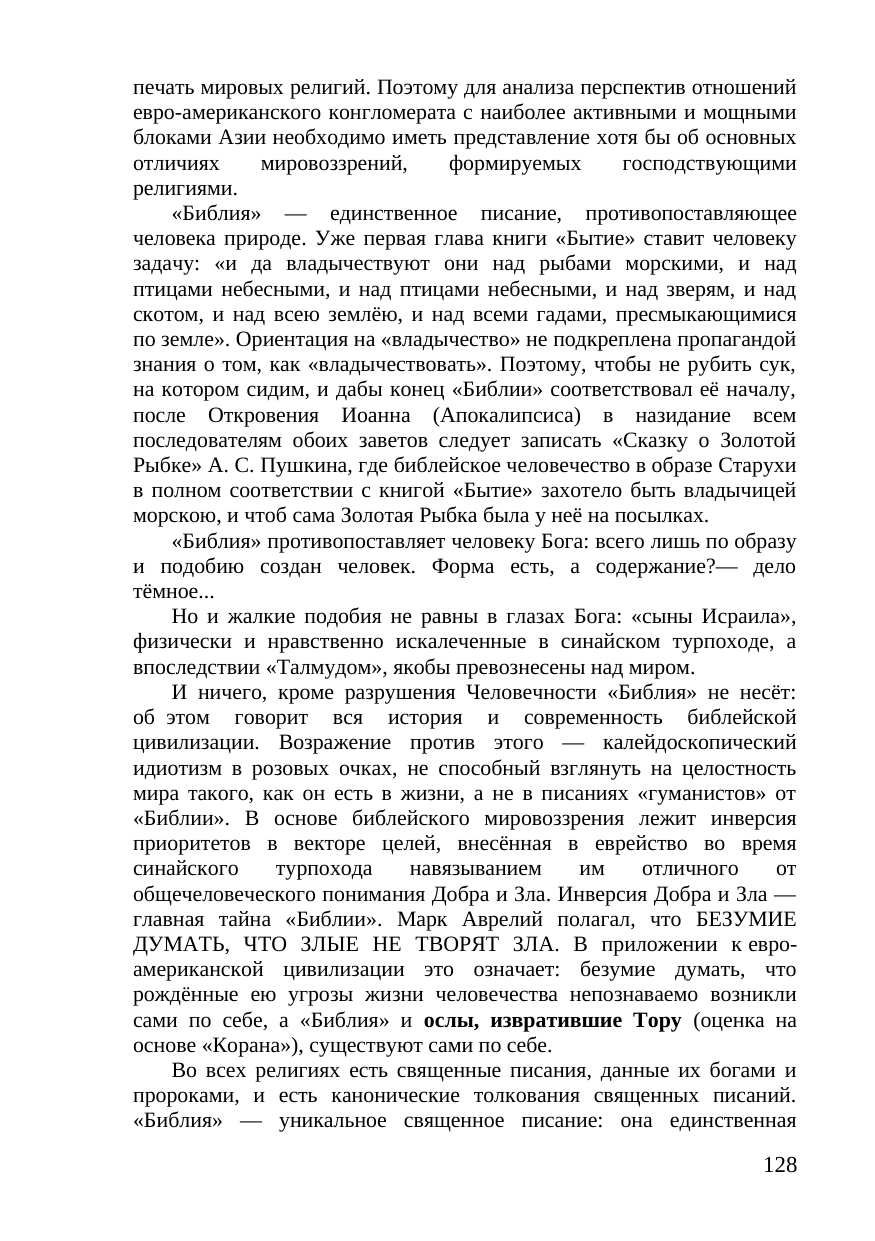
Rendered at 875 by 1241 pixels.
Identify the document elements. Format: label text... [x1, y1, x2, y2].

text «Библия» — единственное писание, противопоставляющее человека природе. Уже первая глава книги «Бытие» ставит человеку задачу: «и да владычествуют они над рыбами морскими, и над птицами небесными, и над птицами небесными, и над зверям, и над скотом, и над всею землёю, и над всеми гадами, пресмыкающимися по земле». Ориентация на «владычество» не подкреплена пропагандой знания о том, как «владычествовать». Поэтому, чтобы не рубить сук, на котором сидим, и дабы конец «Библии» соответствовал её началу, после Откровения Иоанна (Апокалипсиса) в назидание всем последователям обоих заветов следует записать «Сказку о Золотой Рыбке» А. С. Пушкина, где библейское человечество в образе Старухи в полном соответствии с книгой «Бытие» захотело быть владычицей морскою, и чтоб сама Золотая Рыбка была у неё на посылках. [133, 200, 797, 528]
text печать мировых религий. Поэтому для анализа перспектив отношений евро-американского конгломерата с наиболее активными и мощными блоками Азии необходимо иметь представление хотя бы об основных отличиях мировоззрений, формируемых господствующими религиями. [133, 74, 797, 200]
text Но и жалкие подобия не равны в глазах Бога: «сыны Исраила», физически и нравственно искалеченные в синайском турпоходе, а впоследствии «Талмудом», якобы превознесены над миром. [133, 603, 797, 679]
text Во всех религиях есть священные писания, данные их богами и пророками, и есть канонические толкования священных писаний. «Библия» — уникальное священное писание: она единственная [133, 1057, 797, 1133]
text И ничего, кроме разрушения Человечности «Библия» не несёт: об этом говорит вся история и современность библейской цивилизации. Возражение против этого — калейдоскопический идиотизм в розовых очках, не способный взглянуть на целостность мира такого, как он есть в жизни, а не в писаниях «гуманистов» от «Библии». В основе библейского мировоззрения лежит инверсия приоритетов в векторе целей, внесённая в еврейство во время синайского турпохода навязыванием им отличного от общечеловеческого понимания Добра и Зла. Инверсия Добра и Зла — главная тайна «Библии». Марк Аврелий полагал, что БЕЗУМИЕ ДУМАТЬ, ЧТО ЗЛЫЕ НЕ ТВОРЯТ ЗЛА. В приложении к евро-американской цивилизации это означает: безумие думать, что рождённые ею угрозы жизни человечества непознаваемо возникли сами по себе, а «Библия» и ослы, извратившие Тору (оценка на основе «Корана»), существуют сами по себе. [133, 679, 797, 1057]
text «Библия» противопоставляет человеку Бога: всего лишь по образу и подобию создан человек. Форма есть, а содержание?— дело тёмное... [133, 528, 797, 603]
